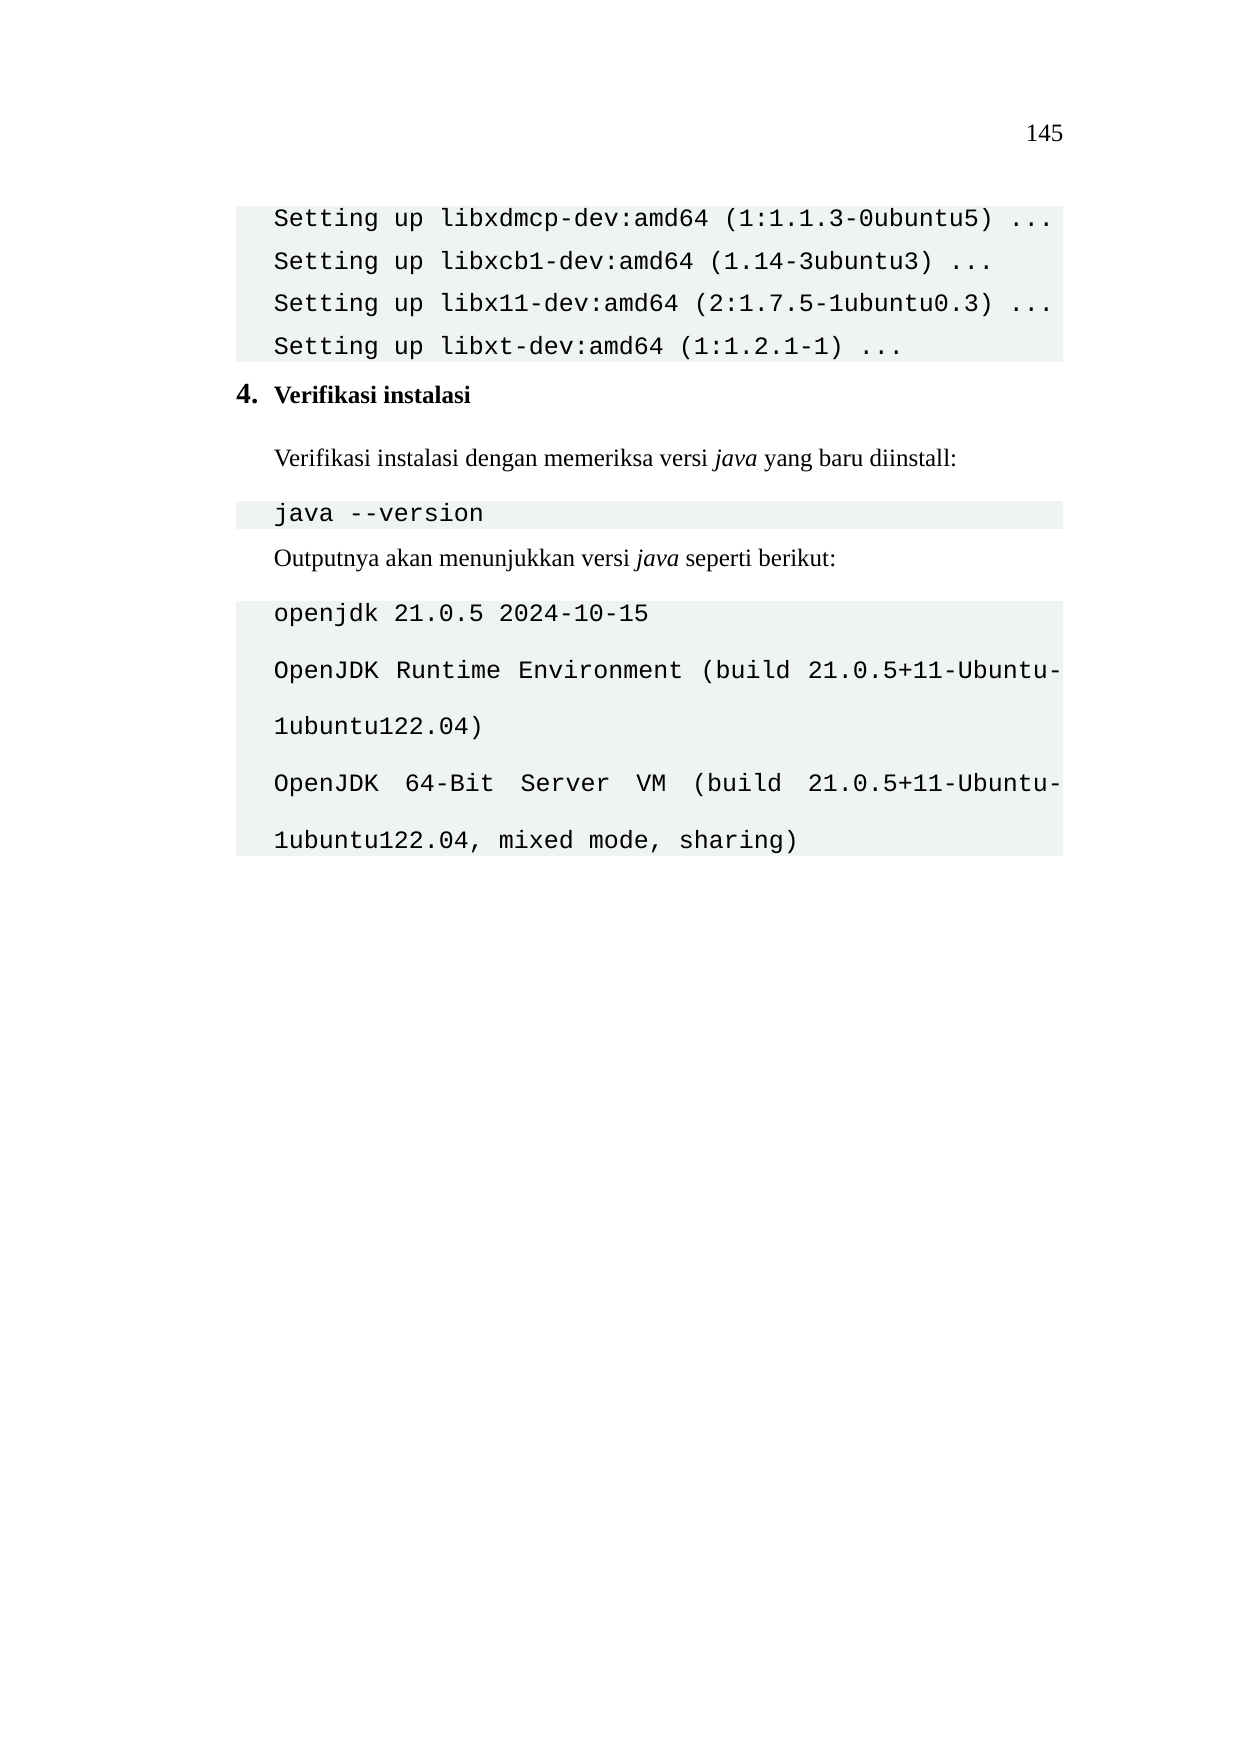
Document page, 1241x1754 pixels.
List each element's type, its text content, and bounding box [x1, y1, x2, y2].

list OpenJDK Runtime Environment (build 21.0.5+11-Ubuntu-1ubuntu122.04) [236, 657, 1063, 742]
list openjdk 21.0.5 2024-10-15 [236, 601, 1063, 629]
list Setting up libxcb1-dev:amd64 (1.14-3ubuntu3) ... [236, 248, 1063, 277]
list Setting up libxt-dev:amd64 (1:1.2.1-1) ... [236, 333, 1063, 362]
list Verifikasi instalasi [236, 376, 1063, 409]
list Setting up libx11-dev:amd64 (2:1.7.5-1ubuntu0.3) ... [236, 291, 1063, 319]
list Verifikasi instalasi dengan memeriksa versi java yang baru diinstall: [236, 443, 1063, 472]
list Setting up libxdmcp-dev:amd64 (1:1.1.3-0ubuntu5) ... [236, 206, 1063, 234]
list OpenJDK 64-Bit Server VM (build 21.0.5+11-Ubuntu-1ubuntu122.04, mixed mode, sharing) [236, 771, 1063, 856]
list Outputnya akan menunjukkan versi java seperti berikut: [236, 543, 1063, 572]
list java --version [236, 501, 1063, 529]
